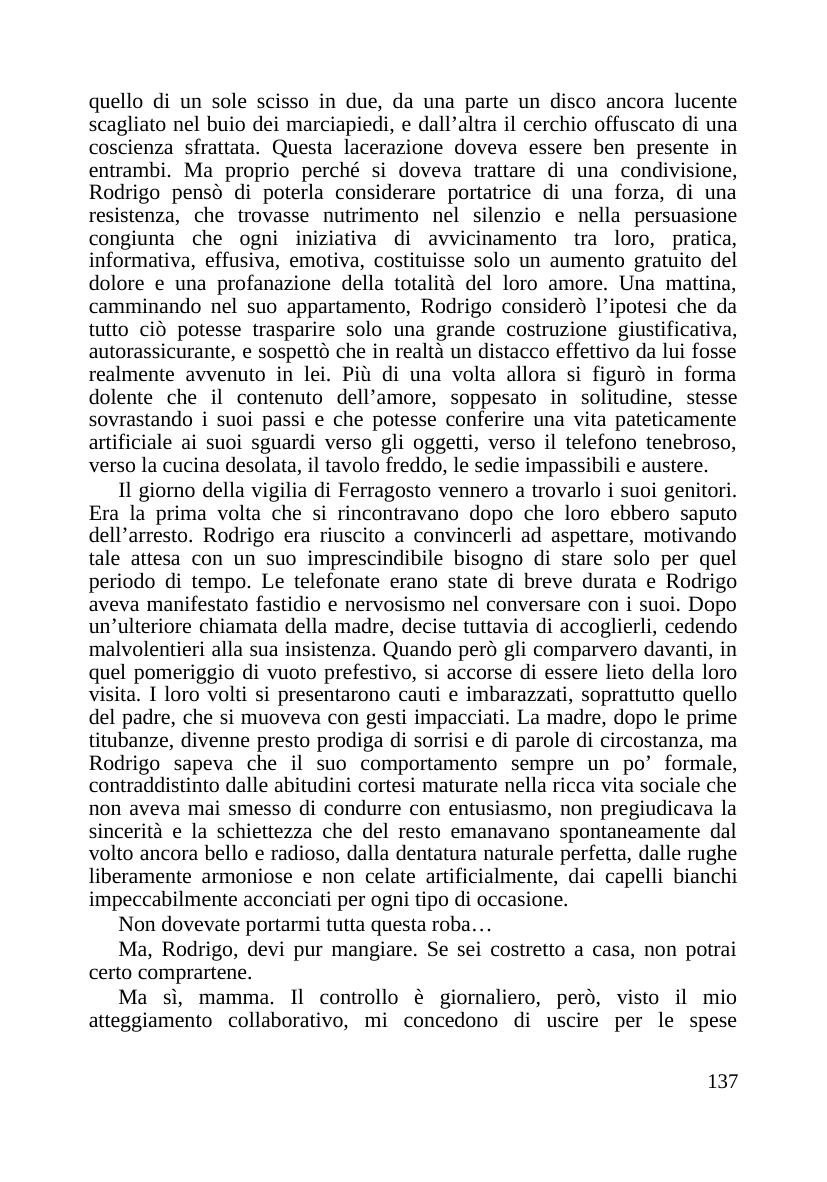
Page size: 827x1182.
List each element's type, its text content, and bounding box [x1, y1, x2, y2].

text Non dovevate portarmi tutta questa roba… [88, 911, 738, 936]
text quello di un sole scisso in due, da una parte un disco ancora lucente scagliato nel buio dei marciapiedi, e dall’altra il cerchio offuscato di una coscienza sfrattata. Questa lacerazione doveva essere ben presente in entrambi. Ma proprio perché si doveva trattare di una condivisione, Rodrigo pensò di poterla considerare portatrice di una forza, di una resistenza, che trovasse nutrimento nel silenzio e nella persuasione congiunta che ogni iniziativa di avvicinamento tra loro, pratica, informativa, effusiva, emotiva, costituisse solo un aumento gratuito del dolore e una profanazione della totalità del loro amore. Una mattina, camminando nel suo appartamento, Rodrigo considerò l’ipotesi che da tutto ciò potesse trasparire solo una grande costruzione giustificativa, autorassicurante, e sospettò che in realtà un distacco effettivo da lui fosse realmente avvenuto in lei. Più di una volta allora si figurò in forma dolente che il contenuto dell’amore, soppesato in solitudine, stesse sovrastando i suoi passi e che potesse conferire una vita pateticamente artificiale ai suoi sguardi verso gli oggetti, verso il telefono tenebroso, verso la cucina desolata, il tavolo freddo, le sedie impassibili e austere. [88, 88, 738, 477]
text Ma sì, mamma. Il controllo è giornaliero, però, visto il mio atteggiamento collaborativo, mi concedono di uscire per le spese [88, 984, 738, 1032]
text Ma, Rodrigo, devi pur mangiare. Se sei costretto a casa, non potrai certo comprartene. [88, 936, 738, 984]
text Il giorno della vigilia di Ferragosto vennero a trovarlo i suoi genitori. Era la prima volta che si rincontravano dopo che loro ebbero saputo dell’arresto. Rodrigo era riuscito a convincerli ad aspettare, motivando tale attesa con un suo imprescindibile bisogno di stare solo per quel periodo di tempo. Le telefonate erano state di breve durata e Rodrigo aveva manifestato fastidio e nervosismo nel conversare con i suoi. Dopo un’ulteriore chiamata della madre, decise tuttavia di accoglierli, cedendo malvolentieri alla sua insistenza. Quando però gli comparvero davanti, in quel pomeriggio di vuoto prefestivo, si accorse di essere lieto della loro visita. I loro volti si presentarono cauti e imbarazzati, soprattutto quello del padre, che si muoveva con gesti impacciati. La madre, dopo le prime titubanze, divenne presto prodiga di sorrisi e di parole di circostanza, ma Rodrigo sapeva che il suo comportamento sempre un po’ formale, contraddistinto dalle abitudini cortesi maturate nella ricca vita sociale che non aveva mai smesso di condurre con entusiasmo, non pregiudicava la sincerità e la schiettezza che del resto emanavano spontaneamente dal volto ancora bello e radioso, dalla dentatura naturale perfetta, dalle rughe liberamente armoniose e non celate artificialmente, dai capelli bianchi impeccabilmente acconciati per ogni tipo di occasione. [88, 477, 738, 911]
